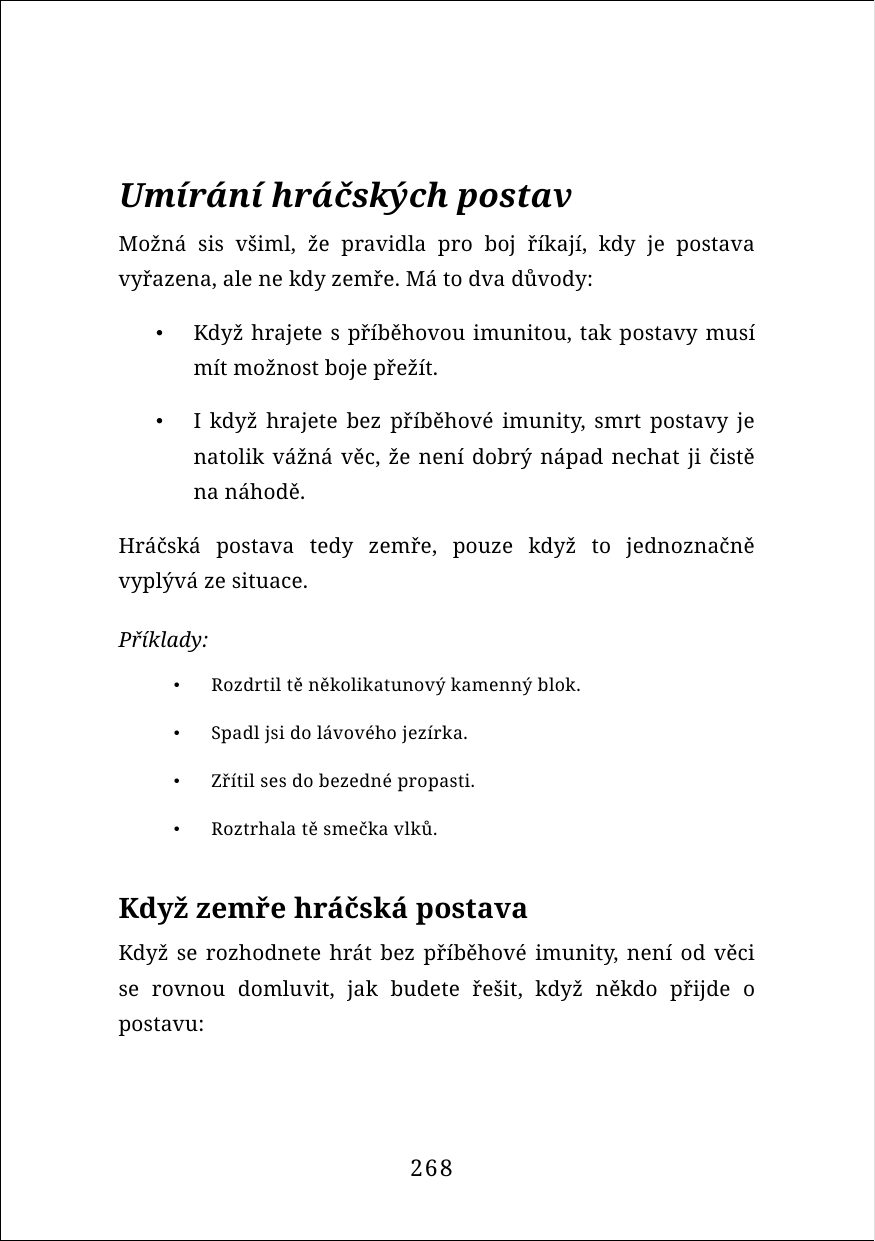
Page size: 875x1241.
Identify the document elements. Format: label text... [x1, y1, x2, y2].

text Hráčská postava tedy zemře, pouze když to jednoznačně vyplývá ze situace. [118, 531, 756, 595]
list Spadl jsi do lávového jezírka. [173, 721, 756, 745]
list I když hrajete bez příběhové imunity, smrt postavy je natolik vážná věc, že není dobrý nápad nechat ji čistě na náhodě. [156, 406, 756, 506]
list Zřítil ses do bezedné propasti. [173, 768, 756, 793]
text Když se rozhodnete hrát bez příběhové imunity, není od věci se rovnou domluvit, jak budete řešit, když někdo přijde o postavu: [118, 938, 756, 1038]
list Když hrajete s příběhovou imunitou, tak postavy musí mít možnost boje přežít. [156, 318, 756, 382]
list Rozdrtil tě několikatunový kamenný blok. [173, 673, 756, 697]
text Příklady: [118, 625, 756, 654]
subtitle Když zemře hráčská postava [118, 888, 756, 926]
list Roztrhala tě smečka vlků. [173, 816, 756, 841]
subtitle Umírání hráčských postav [118, 172, 756, 217]
text Možná sis všiml, že pravidla pro boj říkají, kdy je postava vyřazena, ale ne kdy zemře. Má to dva důvody: [118, 229, 756, 293]
